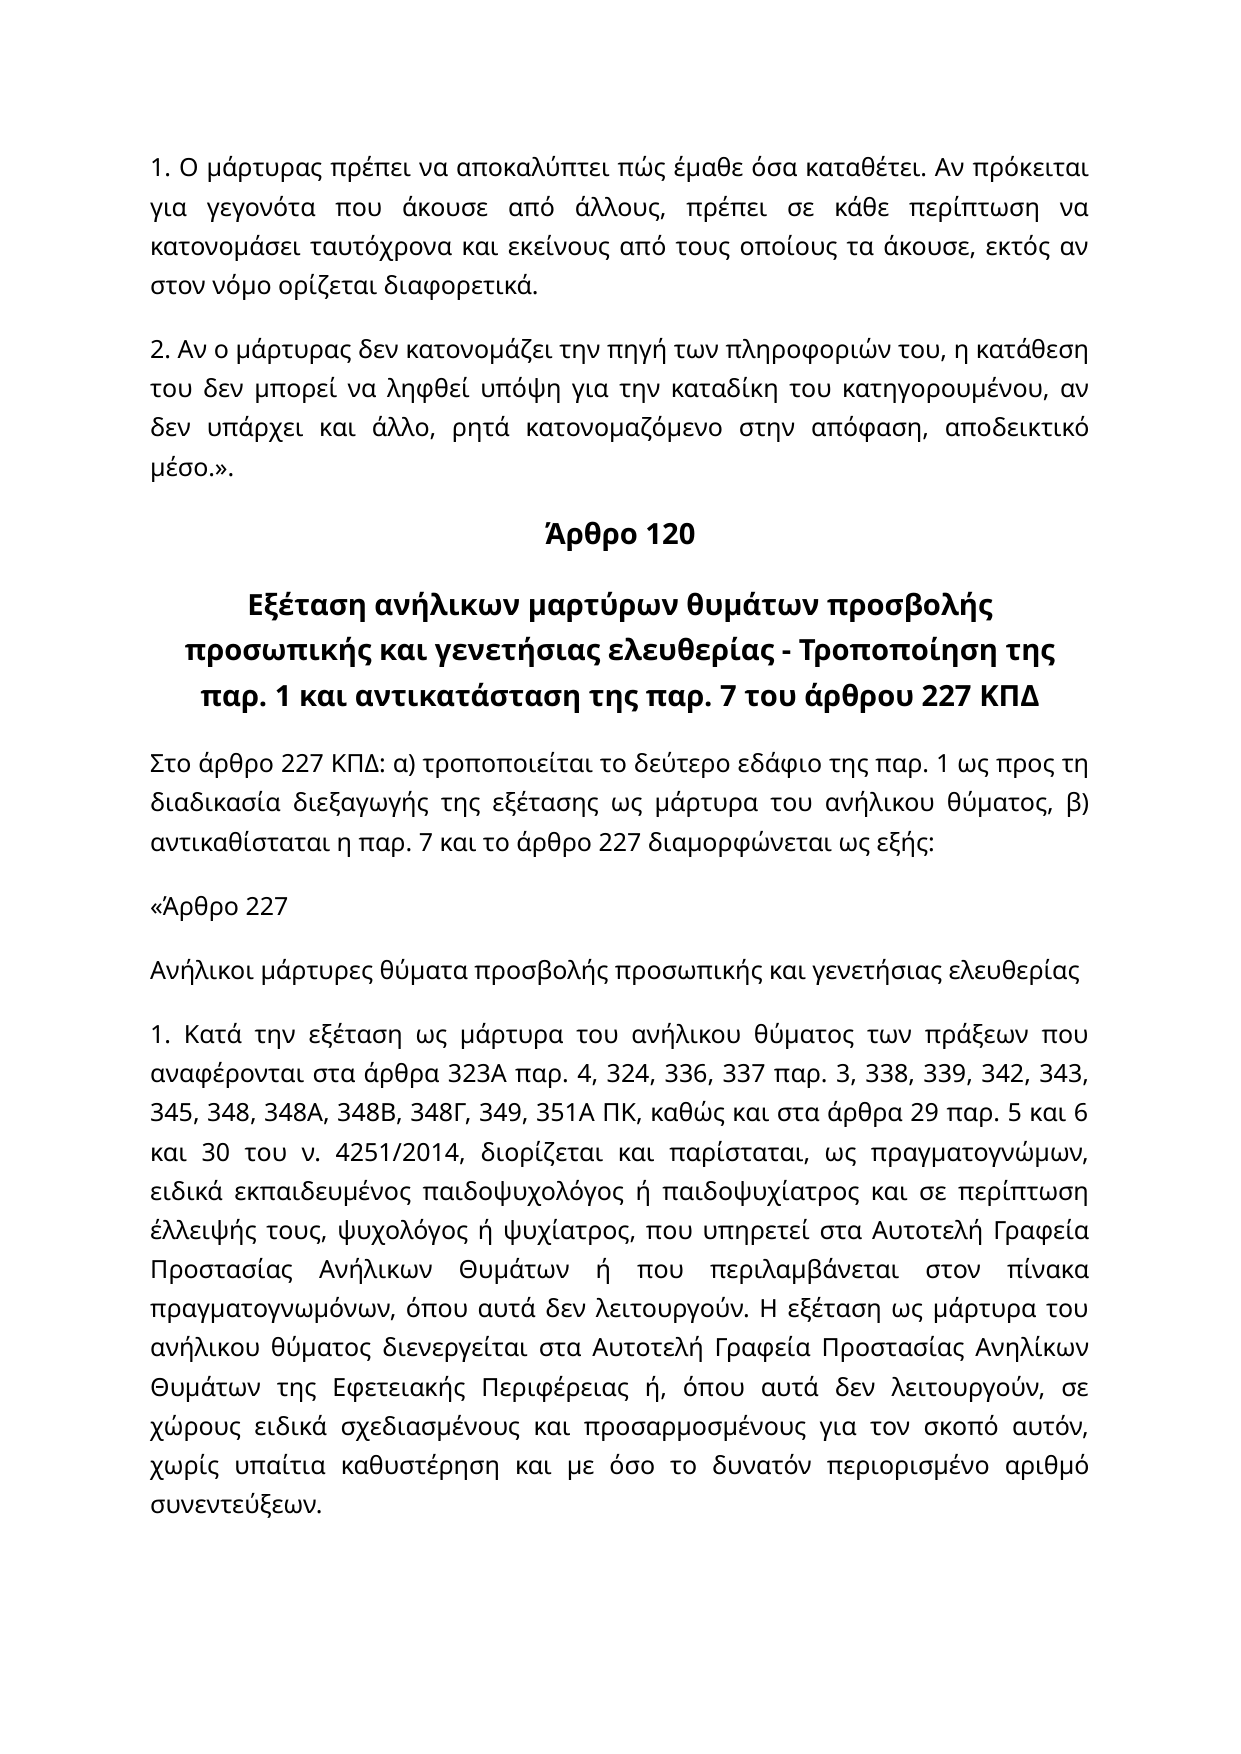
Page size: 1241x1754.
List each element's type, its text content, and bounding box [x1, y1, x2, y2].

text 1. Ο μάρτυρας πρέπει να αποκαλύπτει πώς έμαθε όσα καταθέτει. Αν πρόκειται για γεγονότα που άκουσε από άλλους, πρέπει σε κάθε περίπτωση να κατονομάσει ταυτόχρονα και εκείνους από τους οποίους τα άκουσε, εκτός αν στον νόμο ορίζεται διαφορετικά. [150, 150, 1090, 302]
text «Άρθρο 227 [150, 888, 1090, 922]
text Ανήλικοι μάρτυρες θύματα προσβολής προσωπικής και γενετήσιας ελευθερίας [150, 952, 1090, 987]
subtitle Άρθρο 120 [150, 513, 1090, 553]
subtitle Εξέταση ανήλικων μαρτύρων θυμάτων προσβολής προσωπικής και γενετήσιας ελευθερίας - Τροποποίηση της παρ. 1 και αντικατάσταση της παρ. 7 του άρθρου 227 ΚΠΔ [150, 584, 1090, 715]
text 1. Κατά την εξέταση ως μάρτυρα του ανήλικου θύματος των πράξεων που αναφέρονται στα άρθρα 323Α παρ. 4, 324, 336, 337 παρ. 3, 338, 339, 342, 343, 345, 348, 348Α, 348Β, 348Γ, 349, 351Α ΠΚ, καθώς και στα άρθρα 29 παρ. 5 και 6 και 30 του ν. 4251/2014, διορίζεται και παρίσταται, ως πραγματογνώμων, ειδικά εκπαιδευμένος παιδοψυχολόγος ή παιδοψυχίατρος και σε περίπτωση έλλειψής τους, ψυχολόγος ή ψυχίατρος, που υπηρετεί στα Αυτοτελή Γραφεία Προστασίας Ανήλικων Θυμάτων ή που περιλαμβάνεται στον πίνακα πραγματογνωμόνων, όπου αυτά δεν λειτουργούν. Η εξέταση ως μάρτυρα του ανήλικου θύματος διενεργείται στα Αυτοτελή Γραφεία Προστασίας Ανηλίκων Θυμάτων της Εφετειακής Περιφέρειας ή, όπου αυτά δεν λειτουργούν, σε χώρους ειδικά σχεδιασμένους και προσαρμοσμένους για τον σκοπό αυτόν, χωρίς υπαίτια καθυστέρηση και με όσο το δυνατόν περιορισμένο αριθμό συνεντεύξεων. [150, 1017, 1090, 1521]
text 2. Αν ο μάρτυρας δεν κατονομάζει την πηγή των πληροφοριών του, η κατάθεση του δεν μπορεί να ληφθεί υπόψη για την καταδίκη του κατηγορουμένου, αν δεν υπάρχει και άλλο, ρητά κατονομαζόμενο στην απόφαση, αποδεικτικό μέσο.». [150, 332, 1090, 483]
text Στο άρθρο 227 ΚΠΔ: α) τροποποιείται το δεύτερο εδάφιο της παρ. 1 ως προς τη διαδικασία διεξαγωγής της εξέτασης ως μάρτυρα του ανήλικου θύματος, β) αντικαθίσταται η παρ. 7 και το άρθρο 227 διαμορφώνεται ως εξής: [150, 746, 1090, 858]
